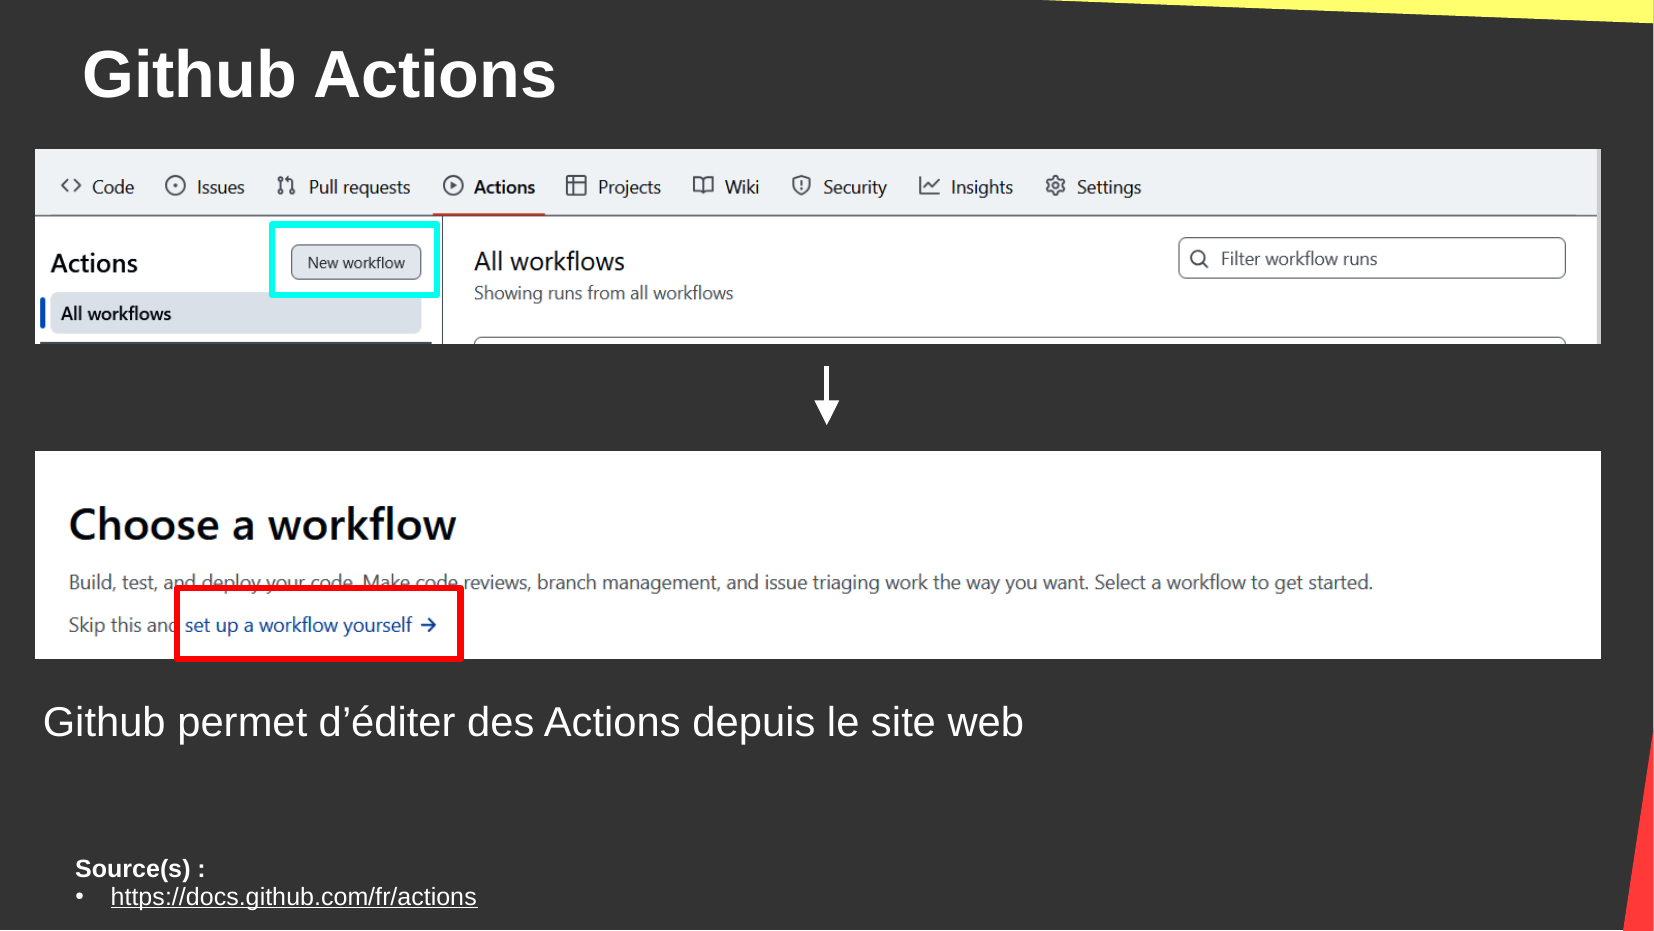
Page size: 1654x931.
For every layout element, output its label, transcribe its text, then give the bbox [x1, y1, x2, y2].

text_box Github permet d’éditer des Actions depuis le site web [28, 690, 1512, 762]
picture [35, 149, 1601, 344]
picture [35, 451, 1601, 659]
title Github Actions [82, 37, 1123, 119]
text_box [1623, 725, 1654, 931]
text_box Source(s) : https://docs.github.com/fr/actions [60, 838, 1546, 919]
picture [180, 591, 457, 656]
text_box [1042, 0, 1654, 24]
